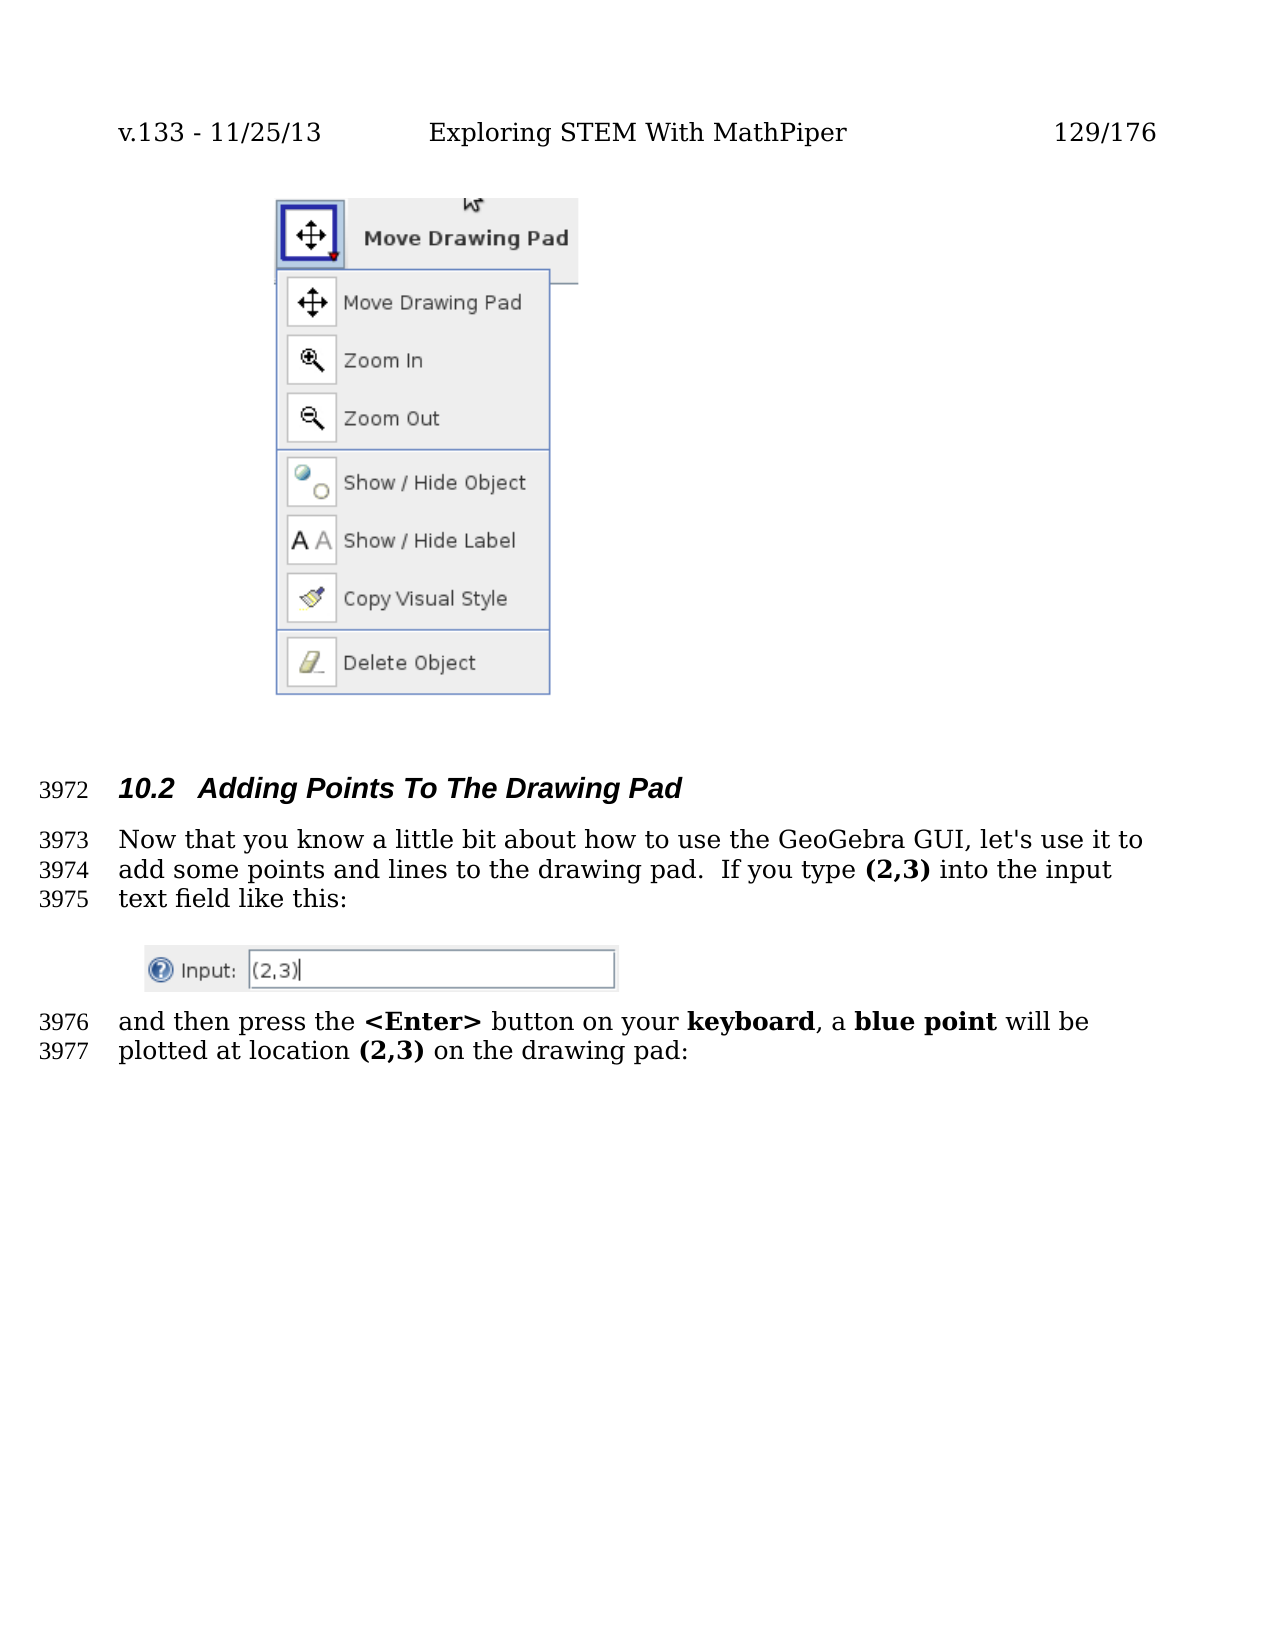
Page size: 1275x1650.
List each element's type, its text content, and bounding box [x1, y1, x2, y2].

picture [273, 198, 579, 703]
picture [144, 945, 620, 992]
subtitle Adding Points To The Drawing Pad [118, 771, 1157, 804]
text Now that you know a little bit about how to use the GeoGebra GUI, let's use it to add some points and lines to the drawing pad. If you type (2,3) into the input text field like this: [118, 825, 1157, 913]
text and then press the <Enter> button on your keyboard, a blue point will be plotted at location (2,3) on the drawing pad: [118, 1007, 1157, 1066]
